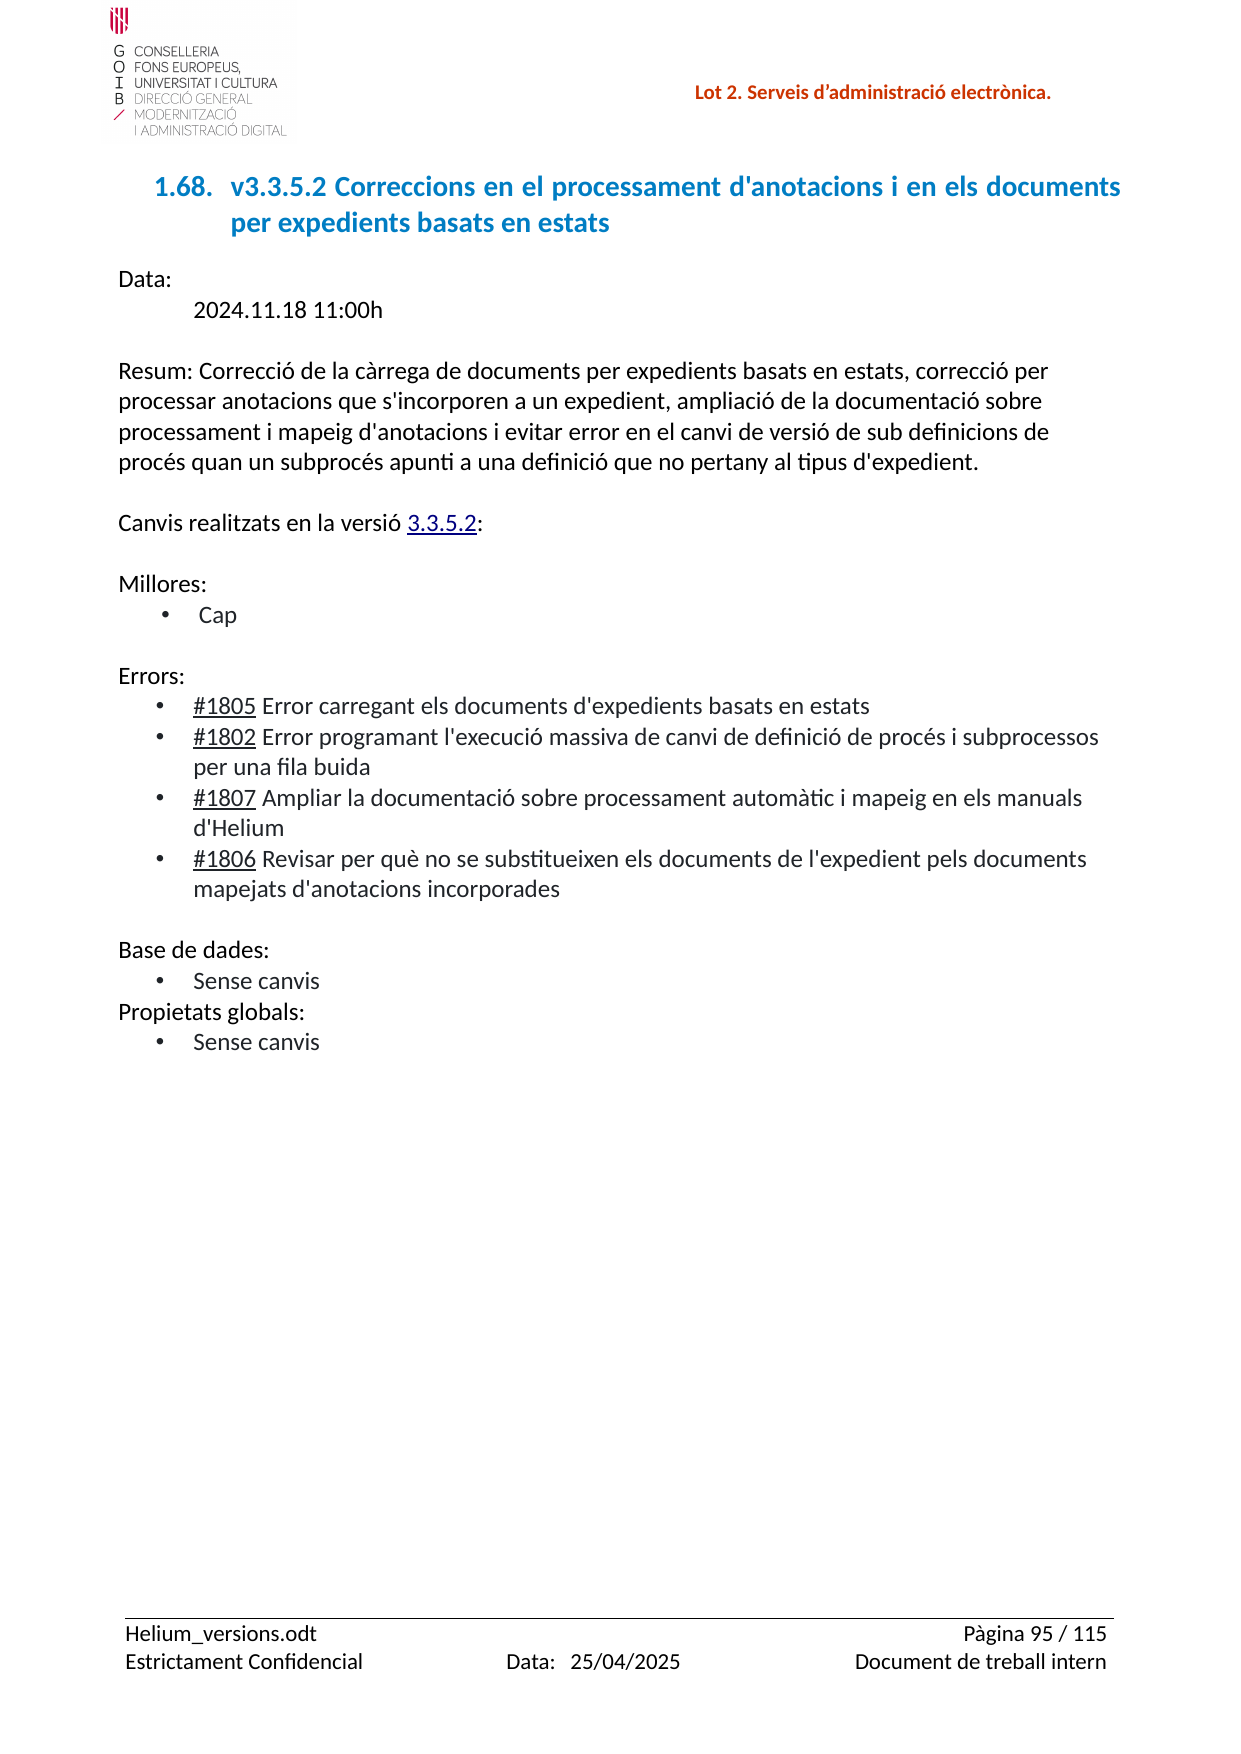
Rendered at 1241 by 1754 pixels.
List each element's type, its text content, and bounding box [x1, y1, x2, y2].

text Base de dades: [118, 935, 1122, 965]
list #1807 Ampliar la documentació sobre processament automàtic i mapeig en els manuals d'Helium [156, 782, 1122, 843]
text Resum: Correcció de la càrrega de documents per expedients basats en estats, correcció per processar anotacions que s'incorporen a un expedient, ampliació de la documentació sobre processament i mapeig d'anotacions i evitar error en el canvi de versió de sub definicions de procés quan un subprocés apunti a una definició que no pertany al tipus d'expedient. [118, 355, 1122, 477]
text Millores: [118, 568, 1122, 599]
text Propietats globals: [118, 996, 1122, 1026]
text Errors: [118, 660, 1122, 691]
list #1805 Error carregant els documents d'expedients basats en estats [156, 691, 1122, 721]
list #1806 Revisar per què no se substitueixen els documents de l'expedient pels documents mapejats d'anotacions incorporades [156, 843, 1122, 904]
list Sense canvis [156, 965, 1122, 996]
text Canvis realitzats en la versió 3.3.5.2: [118, 507, 1122, 538]
text Data: [118, 263, 1122, 294]
text 2024.11.18 11:00h [118, 294, 1122, 324]
subtitle v3.3.5.2 Correccions en el processament d'anotacions i en els documents per expedients basats en estats [153, 168, 1122, 239]
list Sense canvis [156, 1026, 1122, 1057]
picture [100, 0, 297, 144]
list Cap [161, 599, 1122, 629]
list #1802 Error programant l'execució massiva de canvi de definició de procés i subprocessos per una fila buida [156, 721, 1122, 782]
